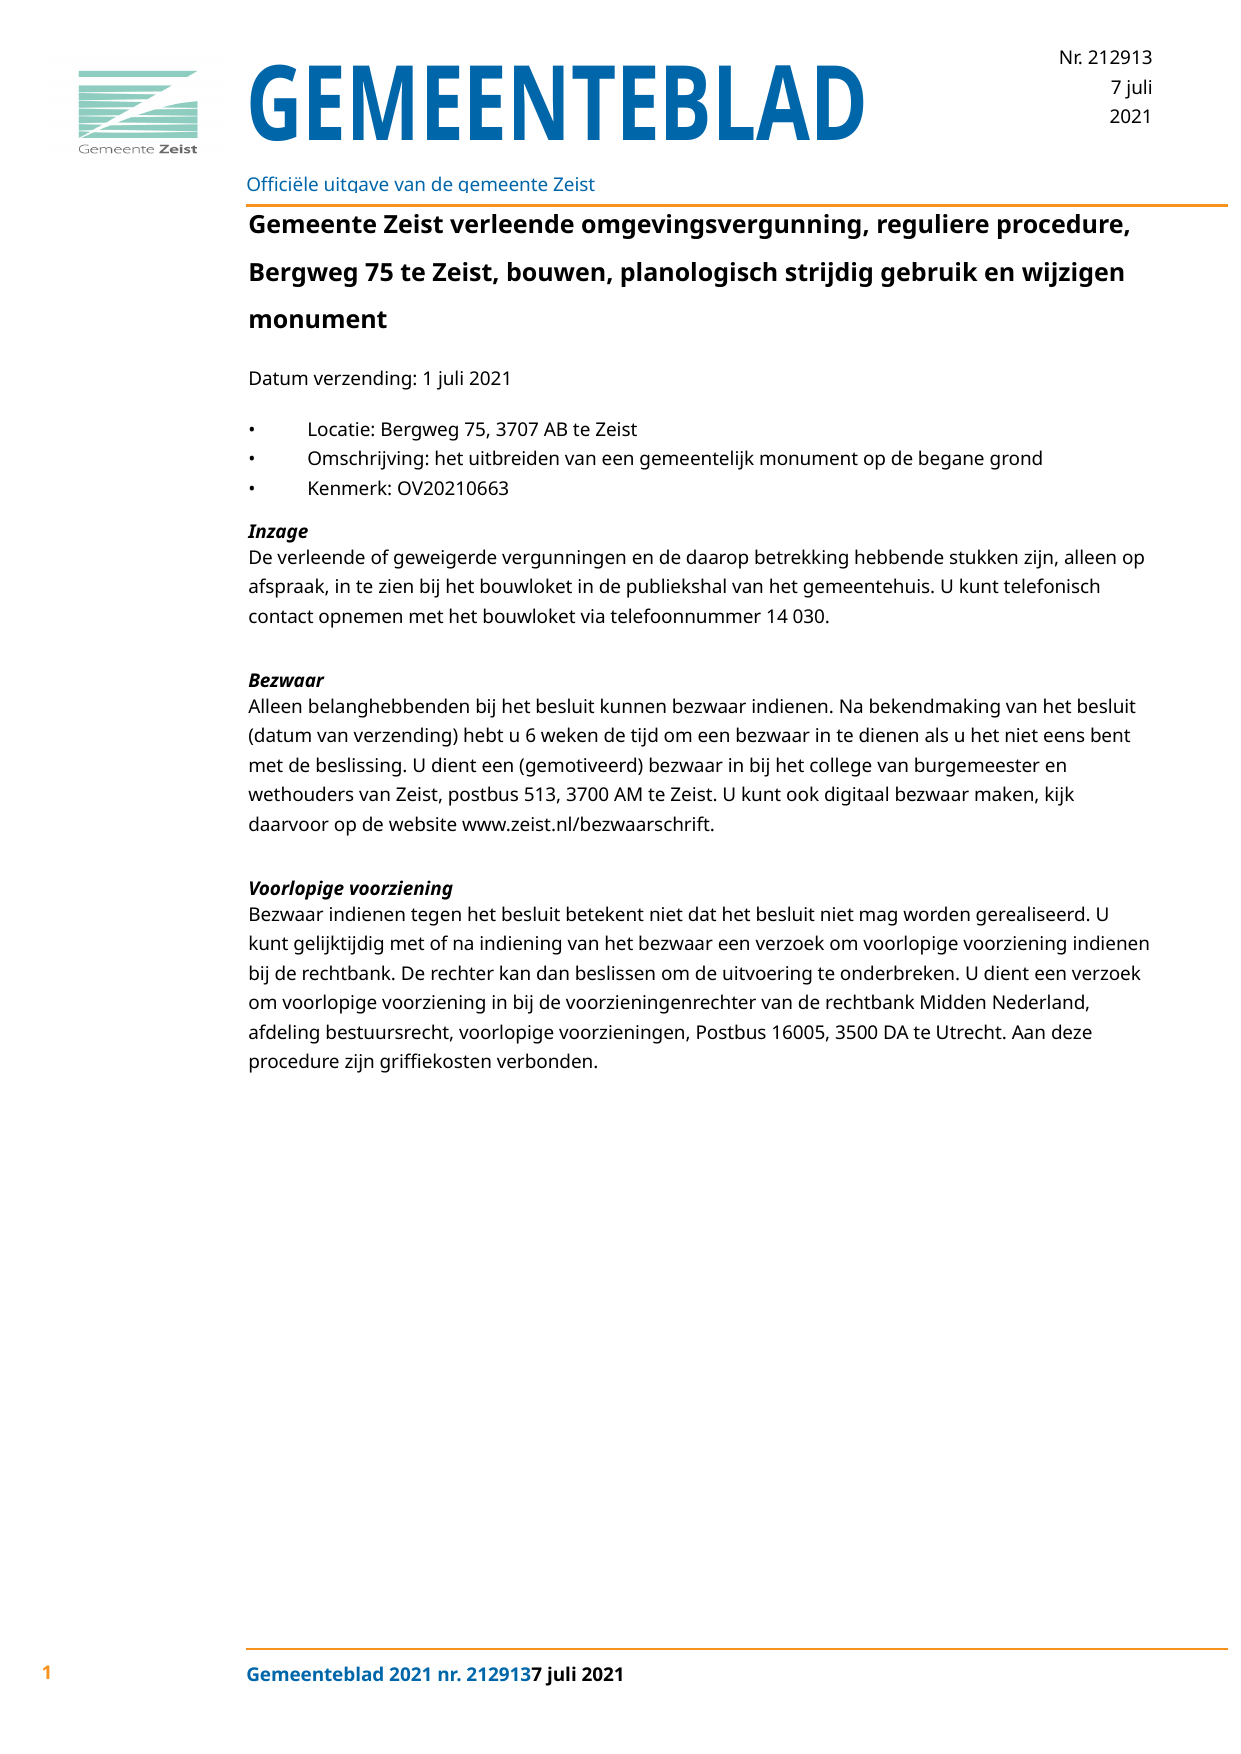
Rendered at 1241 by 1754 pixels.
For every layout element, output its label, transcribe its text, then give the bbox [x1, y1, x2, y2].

text Datum verzending: 1 juli 2021 [248, 366, 1152, 391]
list Locatie: Bergweg 75, 3707 AB te Zeist [248, 416, 1152, 442]
text Bezwaar indienen tegen het besluit betekent niet dat het besluit niet mag worden gerealiseerd. U kunt gelijktijdig met of na indiening van het bezwaar een verzoek om voorlopige voorziening indienen bij de rechtbank. De rechter kan dan beslissen om de uitvoering te onderbreken. U dient een verzoek om voorlopige voorziening in bij de voorzieningenrechter van de rechtbank Midden Nederland, afdeling bestuursrecht, voorlopige voorzieningen, Postbus 16005, 3500 DA te Utrecht. Aan deze procedure zijn griffiekosten verbonden. [248, 901, 1152, 1074]
text Bezwaar [248, 667, 1152, 693]
picture [41, 47, 231, 172]
text Inzage [248, 518, 1152, 544]
text Voorlopige voorziening [248, 875, 1152, 901]
list Omschrijving: het uitbreiden van een gemeentelijk monument op de begane grond [248, 446, 1152, 471]
list Kenmerk: OV20210663 [248, 475, 1152, 501]
text Alleen belanghebbenden bij het besluit kunnen bezwaar indienen. Na bekendmaking van het besluit (datum van verzending) hebt u 6 weken de tijd om een bezwaar in te dienen als u het niet eens bent met de beslissing. U dient een (gemotiveerd) bezwaar in bij het college van burgemeester en wethouders van Zeist, postbus 513, 3700 AM te Zeist. U kunt ook digitaal bezwaar maken, kijk daarvoor op de website www.zeist.nl/bezwaarschrift. [248, 693, 1152, 837]
text Gemeente Zeist verleende omgevingsvergunning, reguliere procedure, Bergweg 75 te Zeist, bouwen, planologisch strijdig gebruik en wijzigen monument [248, 207, 1152, 336]
text De verleende of geweigerde vergunningen en de daarop betrekking hebbende stukken zijn, alleen op afspraak, in te zien bij het bouwloket in de publiekshal van het gemeentehuis. U kunt telefonisch contact opnemen met het bouwloket via telefoonnummer 14 030. [248, 544, 1152, 629]
